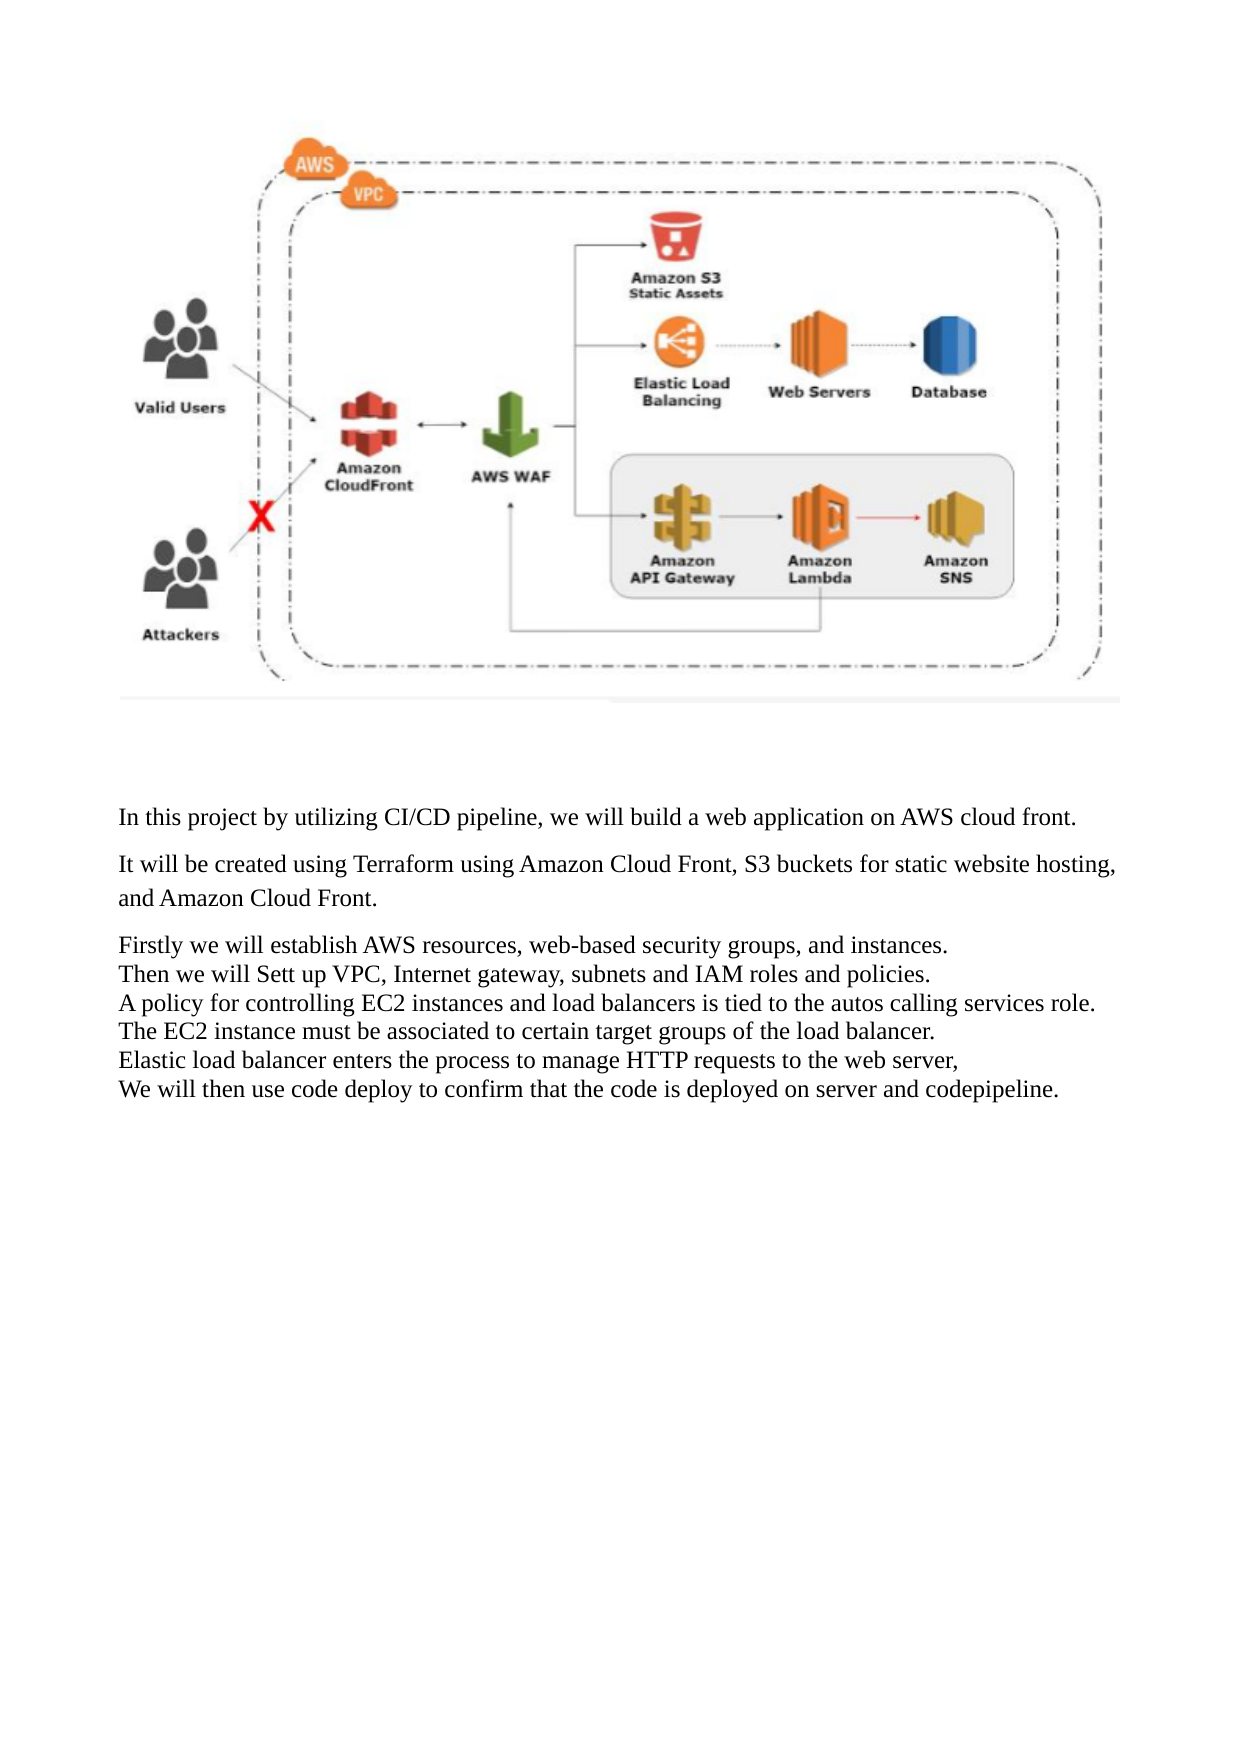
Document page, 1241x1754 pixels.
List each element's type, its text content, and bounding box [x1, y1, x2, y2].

text In this project by utilizing CI/CD pipeline, we will build a web application on AWS cloud front. [118, 802, 1122, 831]
text Elastic load balancer enters the process to manage HTTP requests to the web server, [118, 1045, 1122, 1074]
text We will then use code deploy to confirm that the code is deployed on server and codepipeline. [118, 1074, 1122, 1103]
text The EC2 instance must be associated to certain target groups of the load balancer. [118, 1016, 1122, 1045]
text It will be created using Terraform using Amazon Cloud Front, S3 buckets for static website hosting, and Amazon Cloud Front. [118, 849, 1122, 911]
text Then we will Sett up VPC, Internet gateway, subnets and IAM roles and policies. [118, 959, 1122, 988]
text A policy for controlling EC2 instances and load balancers is tied to the autos calling services role. [118, 988, 1122, 1016]
picture [120, 118, 1121, 703]
text Firstly we will establish AWS resources, web-based security groups, and instances. [118, 930, 1122, 959]
